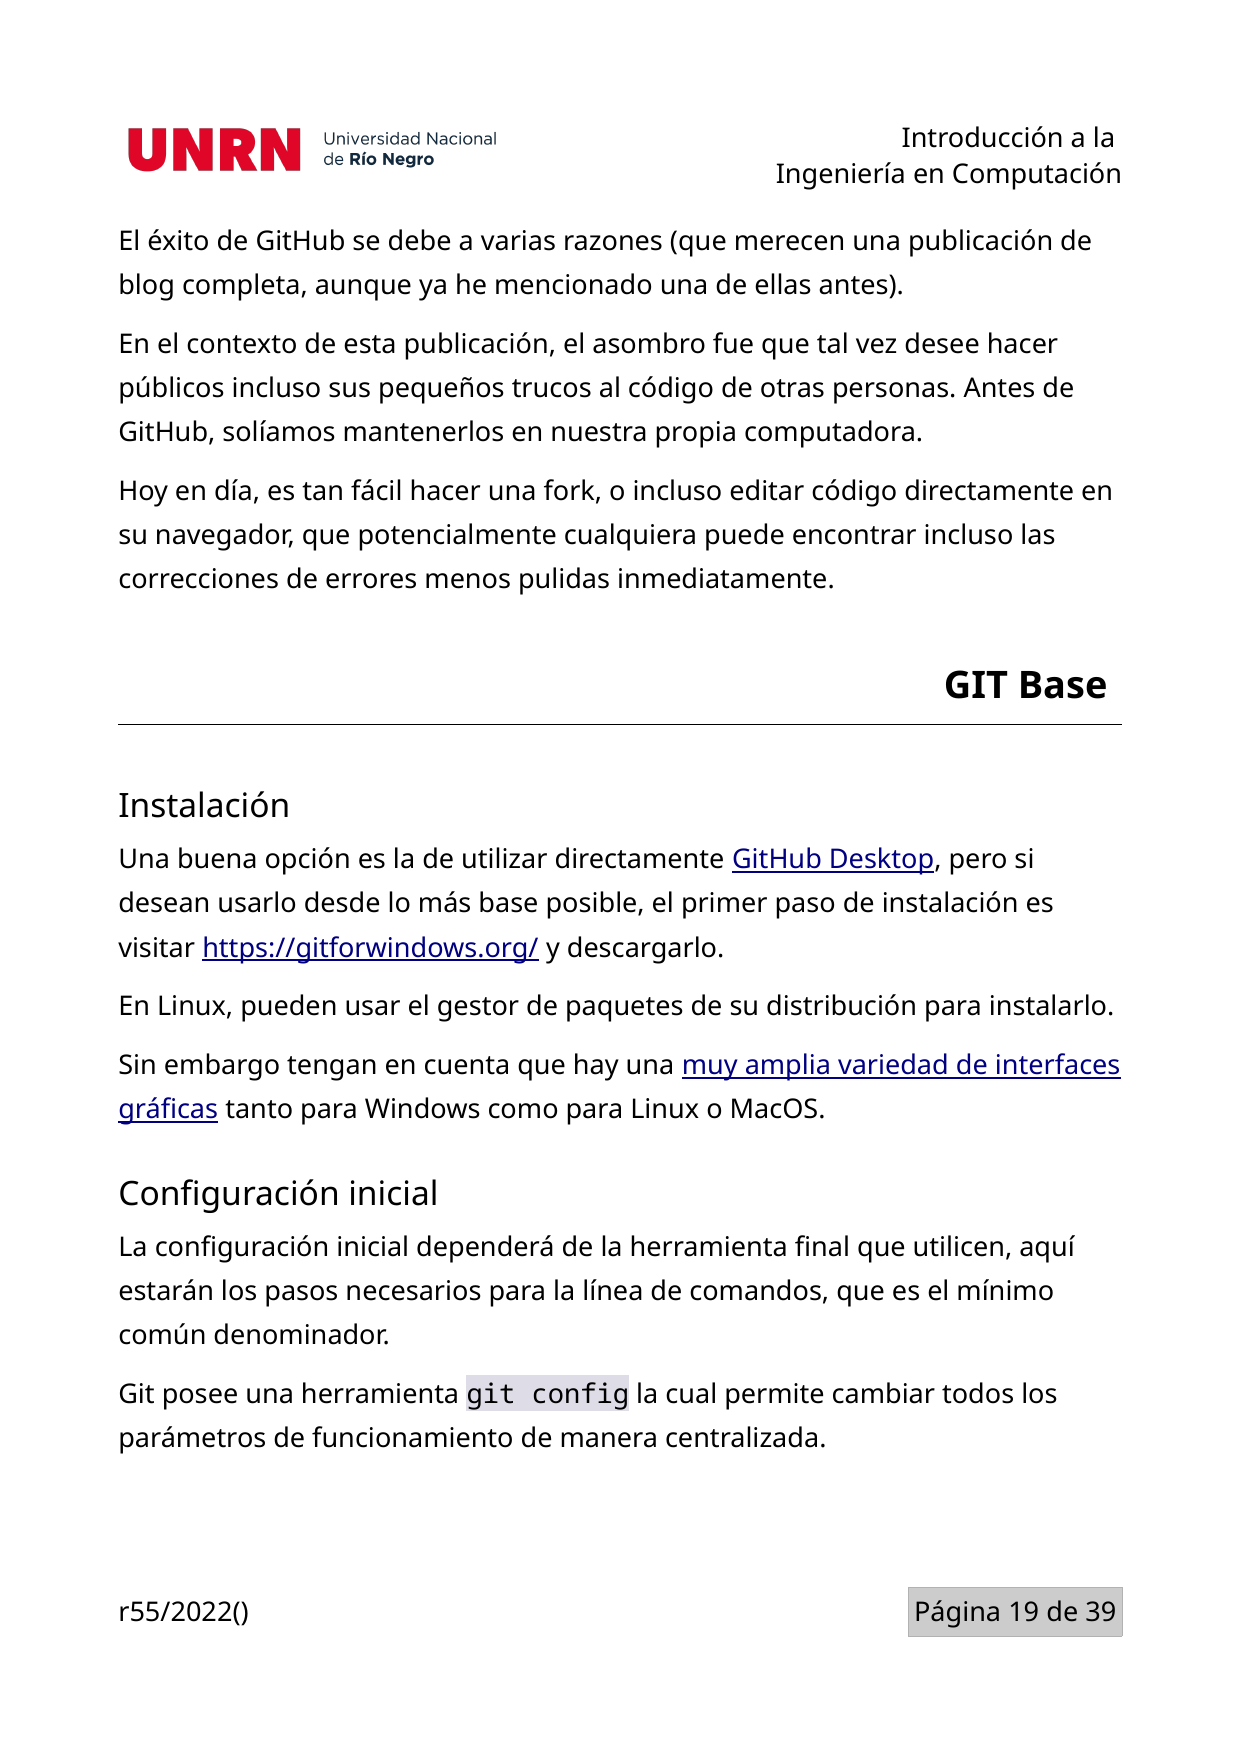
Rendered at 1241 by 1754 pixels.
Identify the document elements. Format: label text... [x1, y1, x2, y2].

text Sin embargo tengan en cuenta que hay una muy amplia variedad de interfaces gráficas tanto para Windows como para Linux o MacOS. [118, 1046, 1122, 1127]
picture [118, 118, 505, 180]
text En Linux, pueden usar el gestor de paquetes de su distribución para instalarlo. [118, 987, 1122, 1024]
subtitle GIT Base [118, 643, 1122, 724]
text En el contexto de esta publicación, el asombro fue que tal vez desee hacer públicos incluso sus pequeños trucos al código de otras personas. Antes de GitHub, solíamos mantenerlos en nuestra propia computadora. [118, 324, 1122, 449]
text El éxito de GitHub se debe a varias razones (que merecen una publicación de blog completa, aunque ya he mencionado una de ellas antes). [118, 221, 1122, 302]
text Git posee una herramienta git config la cual permite cambiar todos los parámetros de funcionamiento de manera centralizada. [118, 1374, 1122, 1456]
text La configuración inicial dependerá de la herramienta final que utilicen, aquí estarán los pasos necesarios para la línea de comandos, que es el mínimo común denominador. [118, 1227, 1122, 1353]
text Una buena opción es la de utilizar directamente GitHub Desktop, pero si desean usarlo desde lo más base posible, el primer paso de instalación es visitar https://gitforwindows.org/ y descargarlo. [118, 840, 1122, 965]
subtitle Configuración inicial [118, 1169, 1122, 1215]
subtitle Instalación [118, 781, 1122, 827]
text Hoy en día, es tan fácil hacer una fork, o incluso editar código directamente en su navegador, que potencialmente cualquiera puede encontrar incluso las correcciones de errores menos pulidas inmediatamente. [118, 471, 1122, 597]
